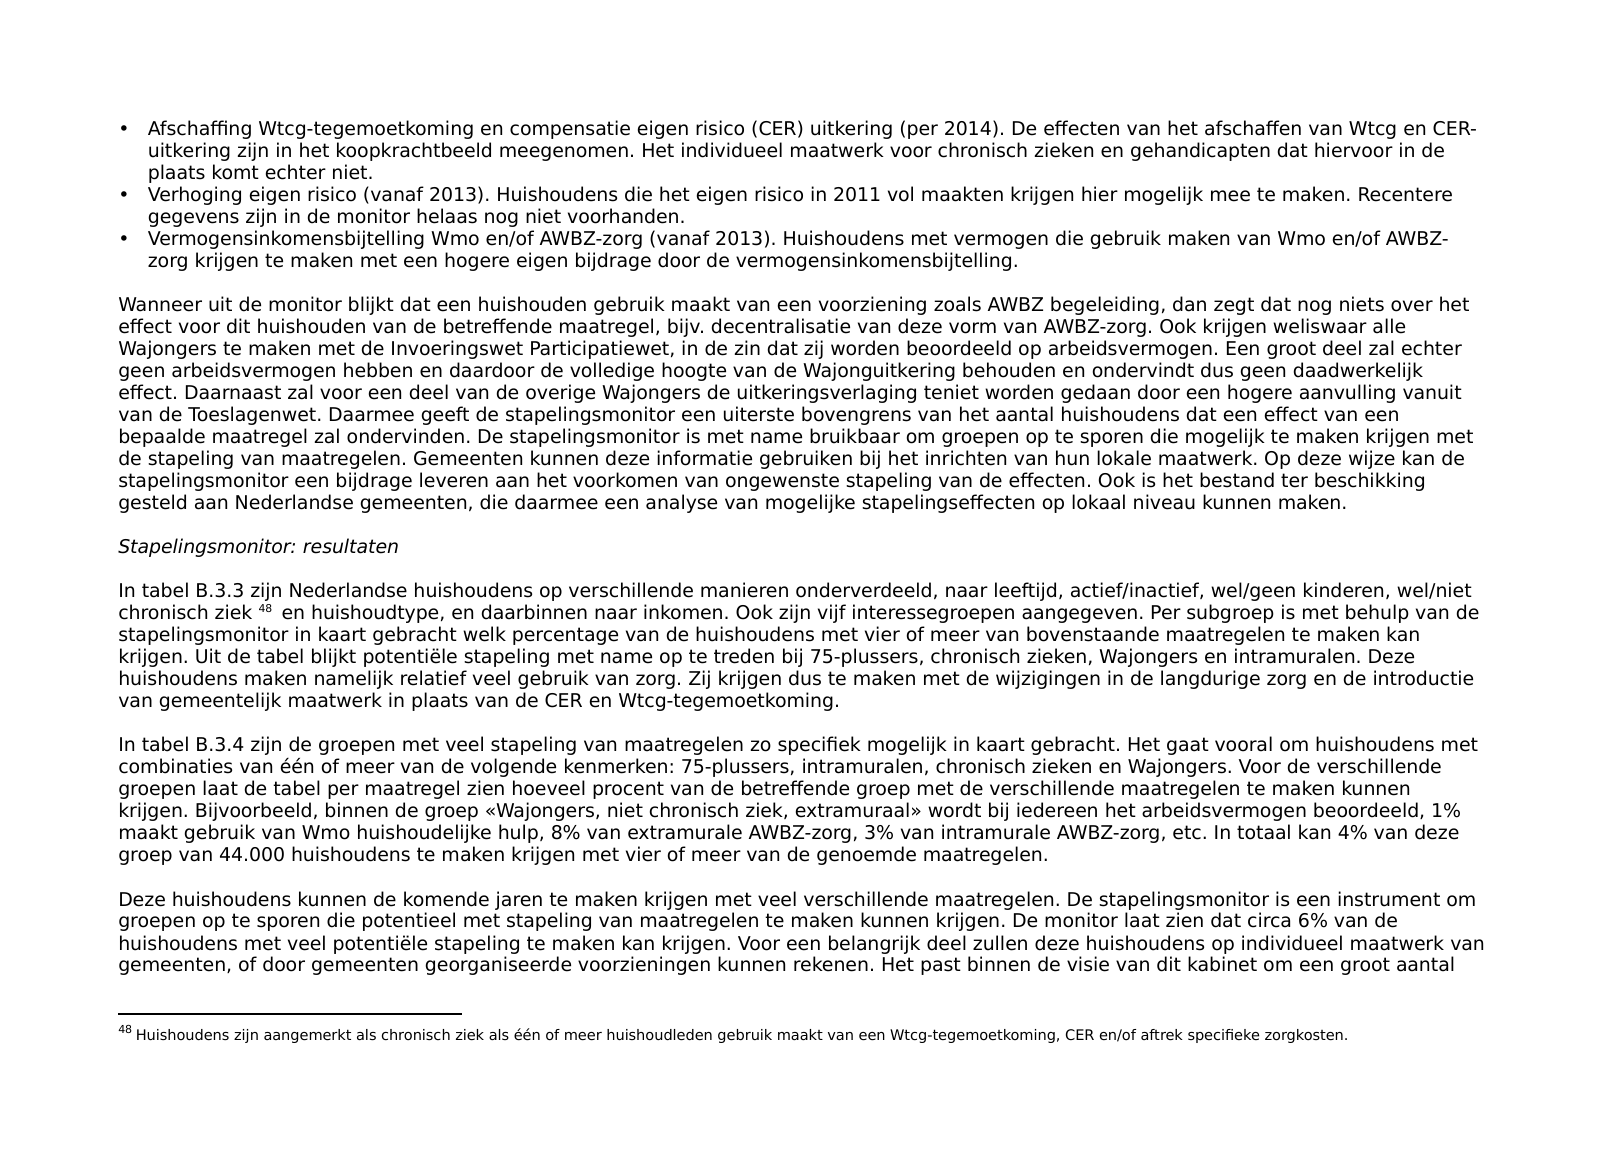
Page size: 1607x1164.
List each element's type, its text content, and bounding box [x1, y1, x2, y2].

text In tabel B.3.4 zijn de groepen met veel stapeling van maatregelen zo specifiek mogelijk in kaart gebracht. Het gaat vooral om huishoudens met combinaties van één of meer van de volgende kenmerken: 75-plussers, intramuralen, chronisch zieken en Wajongers. Voor de verschillende groepen laat de tabel per maatregel zien hoeveel procent van de betreffende groep met de verschillende maatregelen te maken kunnen krijgen. Bijvoorbeeld, binnen de groep «Wajongers, niet chronisch ziek, extramuraal» wordt bij iedereen het arbeidsvermogen beoordeeld, 1% maakt gebruik van Wmo huishoudelijke hulp, 8% van extramurale AWBZ-zorg, 3% van intramurale AWBZ-zorg, etc. In totaal kan 4% van deze groep van 44.000 huishoudens te maken krijgen met vier of meer van de genoemde maatregelen. [118, 734, 1488, 866]
text Huishoudens zijn aangemerkt als chronisch ziek als één of meer huishoudleden gebruik maakt van een Wtcg-tegemoetkoming, CER en/of aftrek specifieke zorgkosten. [118, 1023, 1488, 1045]
text In tabel B.3.3 zijn Nederlandse huishoudens op verschillende manieren onderverdeeld, naar leeftijd, actief/inactief, wel/geen kinderen, wel/niet chronisch ziek en huishoudtype, en daarbinnen naar inkomen. Ook zijn vijf interessegroepen aangegeven. Per subgroep is met behulp van de stapelingsmonitor in kaart gebracht welk percentage van de huishoudens met vier of meer van bovenstaande maatregelen te maken kan krijgen. Uit de tabel blijkt potentiële stapeling met name op te treden bij 75-plussers, chronisch zieken, Wajongers en intramuralen. Deze huishoudens maken namelijk relatief veel gebruik van zorg. Zij krijgen dus te maken met de wijzigingen in de langdurige zorg en de introductie van gemeentelijk maatwerk in plaats van de CER en Wtcg-tegemoetkoming. [118, 580, 1488, 712]
text • Verhoging eigen risico (vanaf 2013). Huishoudens die het eigen risico in 2011 vol maakten krijgen hier mogelijk mee te maken. Recentere gegevens zijn in de monitor helaas nog niet voorhanden. [118, 184, 1488, 228]
text Deze huishoudens kunnen de komende jaren te maken krijgen met veel verschillende maatregelen. De stapelingsmonitor is een instrument om groepen op te sporen die potentieel met stapeling van maatregelen te maken kunnen krijgen. De monitor laat zien dat circa 6% van de huishoudens met veel potentiële stapeling te maken kan krijgen. Voor een belangrijk deel zullen deze huishoudens op individueel maatwerk van gemeenten, of door gemeenten georganiseerde voorzieningen kunnen rekenen. Het past binnen de visie van dit kabinet om een groot aantal [118, 888, 1488, 976]
text Wanneer uit de monitor blijkt dat een huishouden gebruik maakt van een voorziening zoals AWBZ begeleiding, dan zegt dat nog niets over het effect voor dit huishouden van de betreffende maatregel, bijv. decentralisatie van deze vorm van AWBZ-zorg. Ook krijgen weliswaar alle Wajongers te maken met de Invoeringswet Participatiewet, in de zin dat zij worden beoordeeld op arbeidsvermogen. Een groot deel zal echter geen arbeidsvermogen hebben en daardoor de volledige hoogte van de Wajonguitkering behouden en ondervindt dus geen daadwerkelijk effect. Daarnaast zal voor een deel van de overige Wajongers de uitkeringsverlaging teniet worden gedaan door een hogere aanvulling vanuit van de Toeslagenwet. Daarmee geeft de stapelingsmonitor een uiterste bovengrens van het aantal huishoudens dat een effect van een bepaalde maatregel zal ondervinden. De stapelingsmonitor is met name bruikbaar om groepen op te sporen die mogelijk te maken krijgen met de stapeling van maatregelen. Gemeenten kunnen deze informatie gebruiken bij het inrichten van hun lokale maatwerk. Op deze wijze kan de stapelingsmonitor een bijdrage leveren aan het voorkomen van ongewenste stapeling van de effecten. Ook is het bestand ter beschikking gesteld aan Nederlandse gemeenten, die daarmee een analyse van mogelijke stapelingseffecten op lokaal niveau kunnen maken. [118, 294, 1488, 514]
subtitle Stapelingsmonitor: resultaten [118, 536, 1488, 558]
text • Afschaffing Wtcg-tegemoetkoming en compensatie eigen risico (CER) uitkering (per 2014). De effecten van het afschaffen van Wtcg en CER-uitkering zijn in het koopkrachtbeeld meegenomen. Het individueel maatwerk voor chronisch zieken en gehandicapten dat hiervoor in de plaats komt echter niet. [118, 118, 1488, 184]
text • Vermogensinkomensbijtelling Wmo en/of AWBZ-zorg (vanaf 2013). Huishoudens met vermogen die gebruik maken van Wmo en/of AWBZ-zorg krijgen te maken met een hogere eigen bijdrage door de vermogensinkomensbijtelling. [118, 228, 1488, 272]
